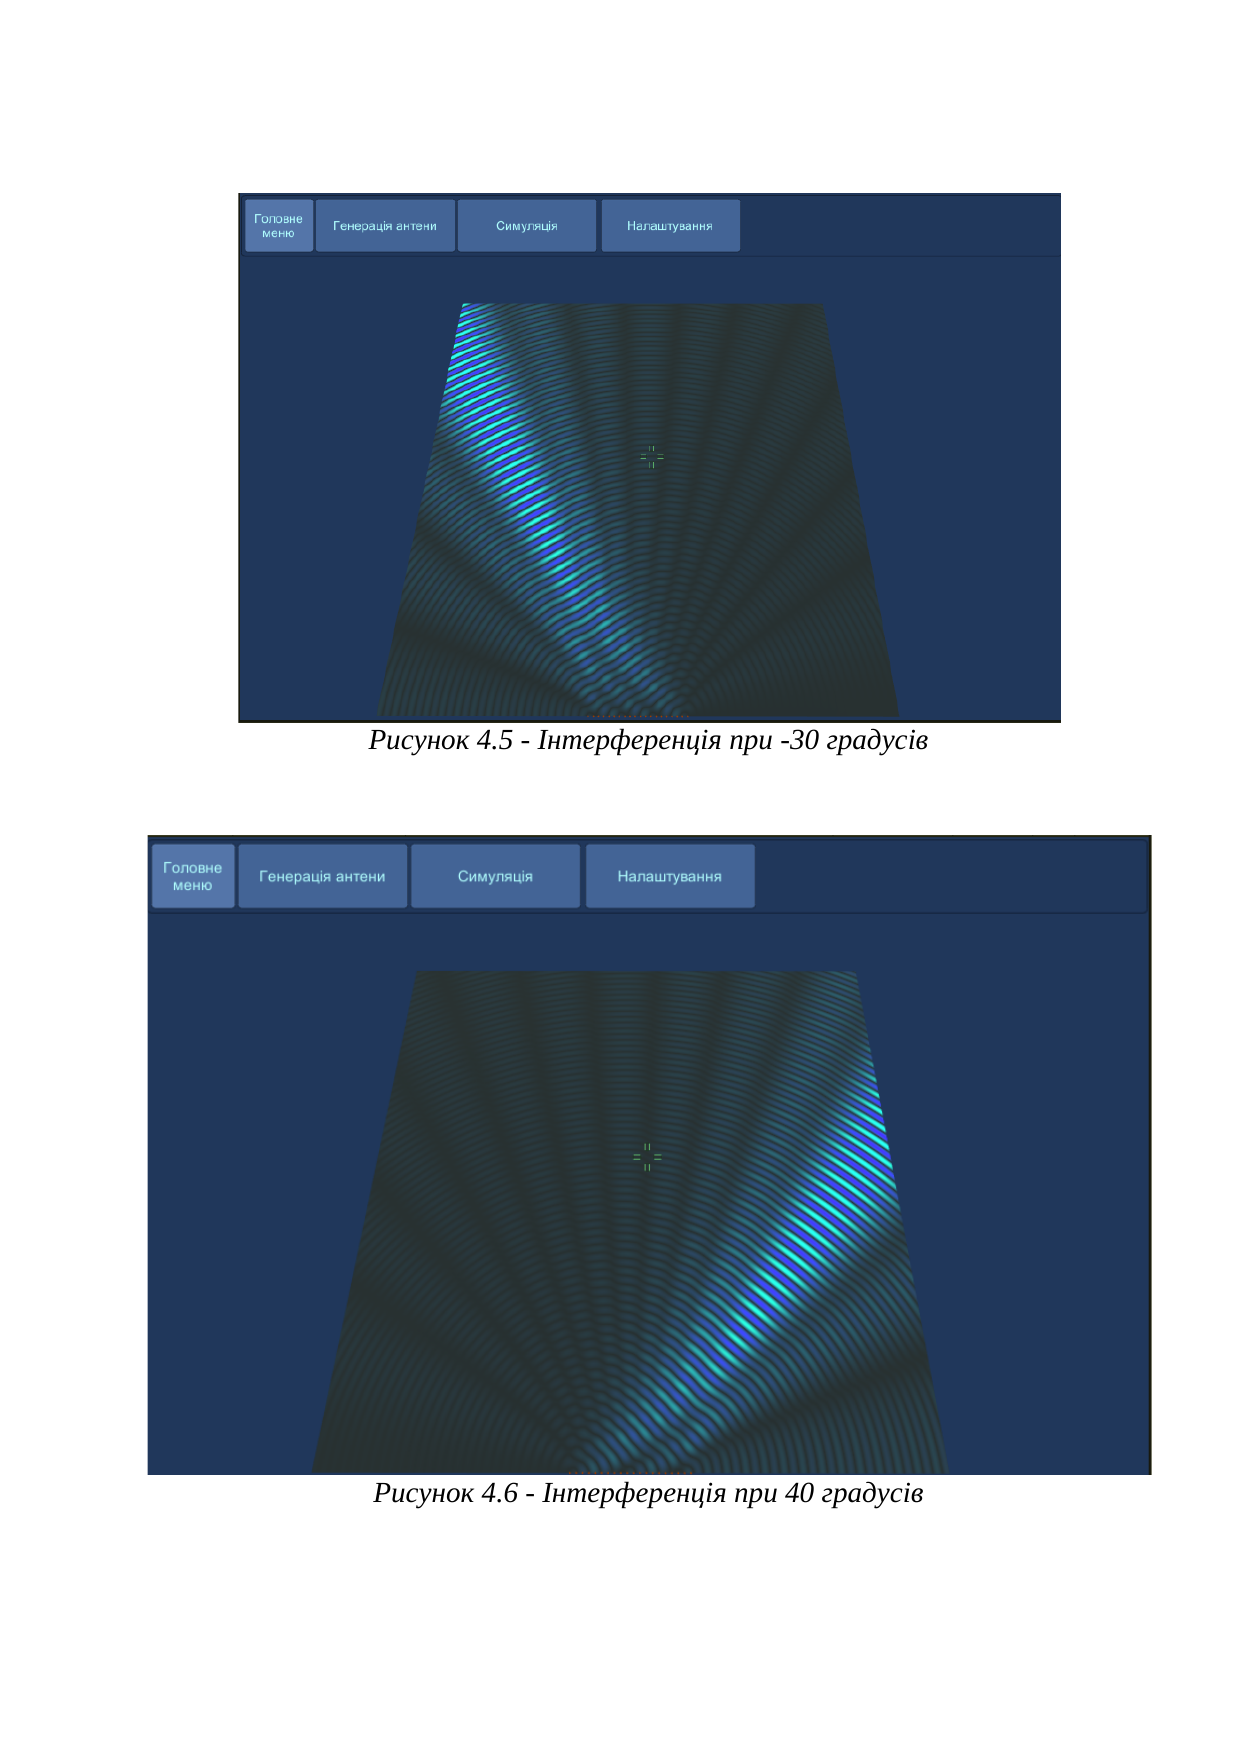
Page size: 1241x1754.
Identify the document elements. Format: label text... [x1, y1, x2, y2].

text Рисунок 4.5 - Інтерференція при -30 градусів [238, 723, 1061, 756]
text Рисунок 4.6 - Інтерференція при 40 градусів [148, 1475, 1152, 1508]
picture [147, 835, 1152, 1475]
picture [238, 193, 1061, 723]
